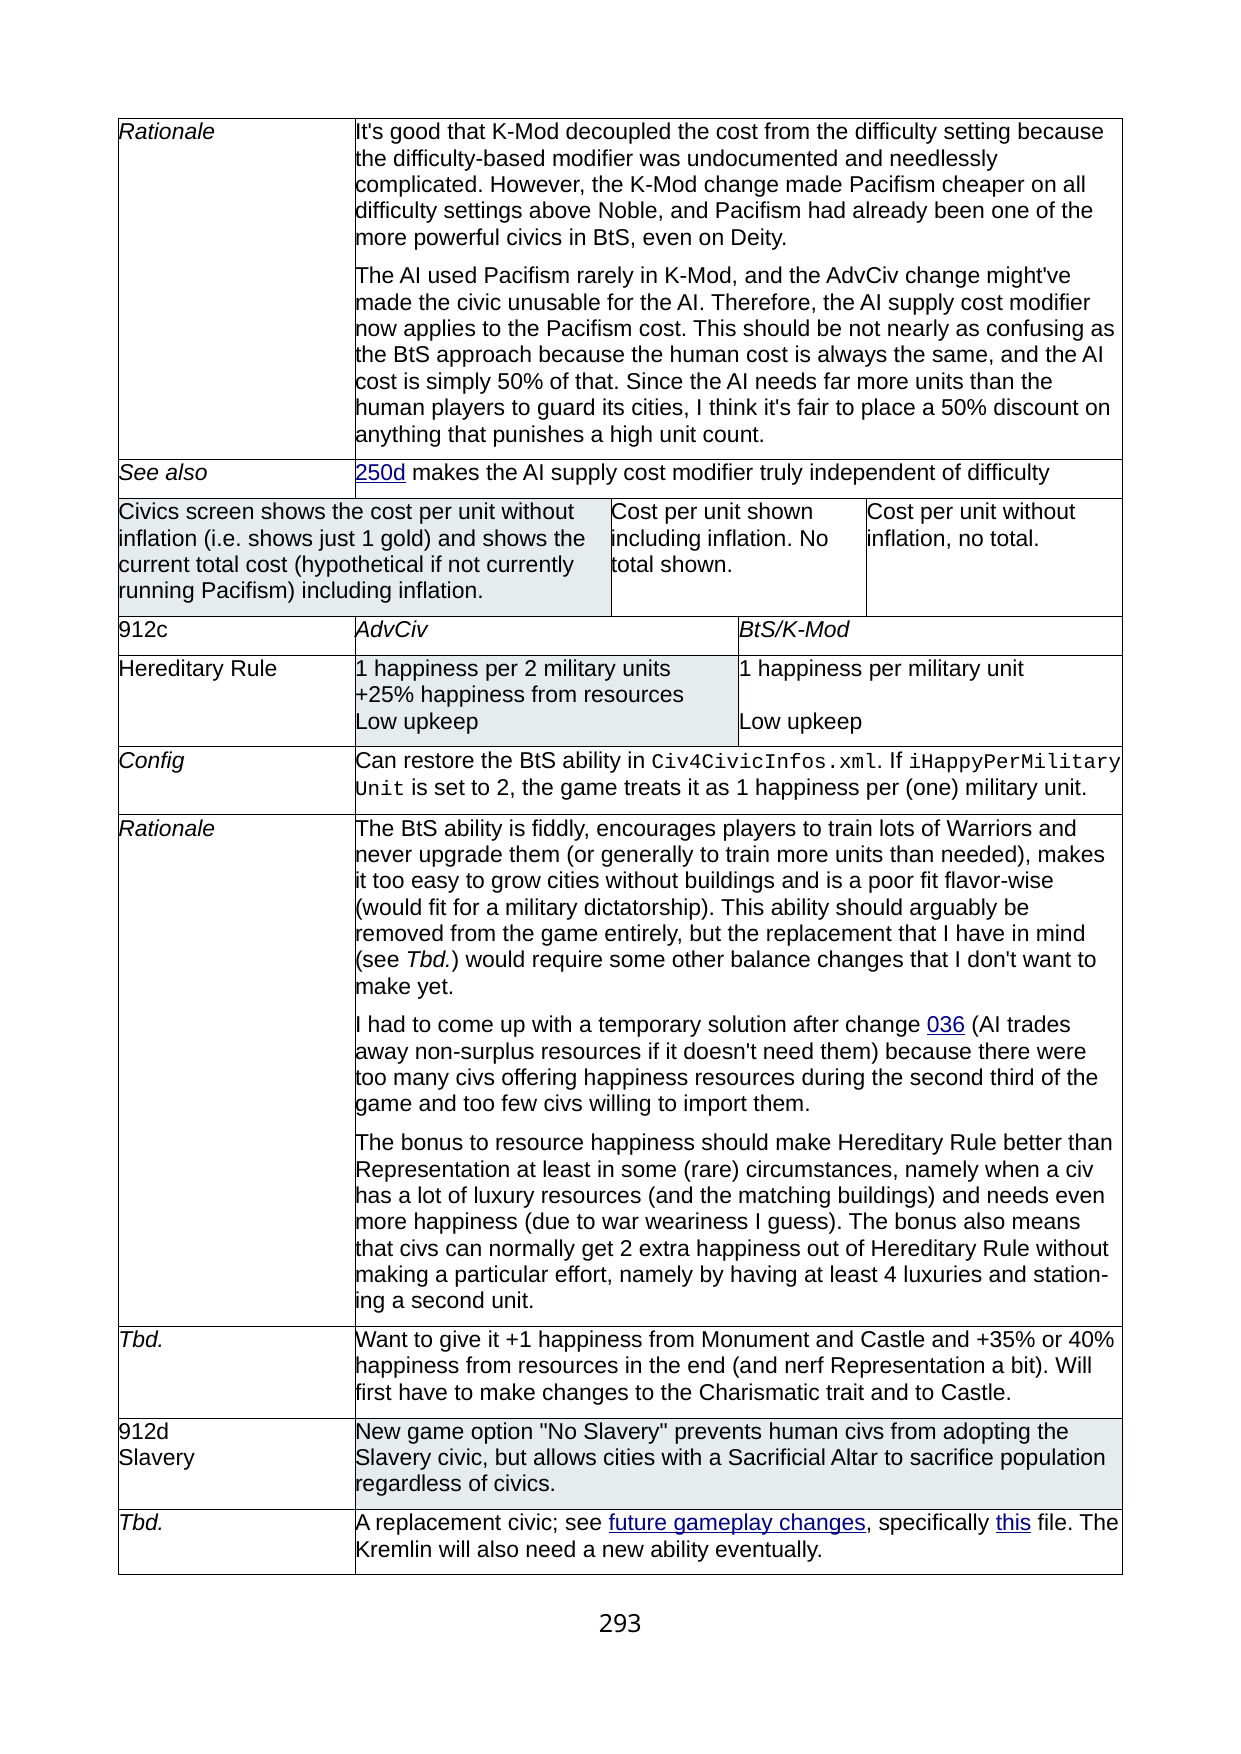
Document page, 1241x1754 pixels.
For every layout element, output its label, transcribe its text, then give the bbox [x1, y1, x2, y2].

table_cell Cost per unit without inflation, no total. [867, 499, 1122, 616]
table_cell Rationale [119, 815, 355, 1326]
table_cell 1 happiness per military unit Low upkeep [739, 656, 1122, 746]
table_cell A replacement civic; see future gameplay changes, specifically this file. The Kremlin will also need a new ability eventually. [356, 1510, 1122, 1574]
table_cell The BtS ability is fiddly, encourages players to train lots of Warriors and never upgrade them (or generally to train more units than needed), makes it too easy to grow cities without buildings and is a poor fit flavor-wise (would fit for a military dictatorship). This ability should arguably be removed from the game entirely, but the replacement that I have in mind (see Tbd.) would require some other balance changes that I don't want to make yet. I had to come up with a temporary solution after change 036 (AI trades away non-surplus resources if it doesn't need them) because there were too many civs offering happiness resources during the second third of the game and too few civs willing to import them. The bonus to resource happiness should make Hereditary Rule better than Representation at least in some (rare) circumstances, namely when a civ has a lot of luxury resources (and the matching buildings) and needs even more happiness (due to war weariness I guess). The bonus also means that civs can normally get 2 extra happiness out of Hereditary Rule without making a particular effort, namely by having at least 4 luxuries and station­ing a second unit. [356, 815, 1122, 1326]
table_cell AdvCiv [356, 617, 738, 655]
table_cell 1 happiness per 2 military units +25% happiness from resources Low upkeep [356, 656, 738, 746]
table_cell Tbd. [119, 1327, 355, 1418]
table_cell Can restore the BtS ability in Civ4CivicInfos.xml. If iHappyPerMilitary Unit is set to 2, the game treats it as 1 happiness per (one) military unit. [356, 747, 1122, 814]
table_cell Want to give it +1 happiness from Monument and Castle and +35% or 40% happiness from resources in the end (and nerf Representation a bit). Will first have to make changes to the Charismatic trait and to Castle. [356, 1327, 1122, 1418]
table_cell Rationale [119, 119, 355, 459]
table_cell See also [119, 460, 355, 498]
table_cell New game option "No Slavery" prevents human civs from adopting the Slavery civic, but allows cities with a Sacrificial Altar to sacrifice population regardless of civics. [356, 1419, 1122, 1509]
table_cell 250d makes the AI supply cost modifier truly independent of difficulty [356, 460, 1122, 498]
table_cell BtS/K-Mod [739, 617, 1122, 655]
table_cell Hereditary Rule [119, 656, 355, 746]
table_cell Config [119, 747, 355, 814]
table_cell It's good that K-Mod decoupled the cost from the difficulty setting because the difficulty-based modifier was undocumented and needlessly complicated. However, the K-Mod change made Pacifism cheaper on all difficulty settings above Noble, and Pacifism had already been one of the more powerful civics in BtS, even on Deity. The AI used Pacifism rarely in K-Mod, and the AdvCiv change might've made the civic unusable for the AI. Therefore, the AI supply cost modifier now applies to the Pacifism cost. This should be not nearly as confusing as the BtS approach because the human cost is always the same, and the AI cost is simply 50% of that. Since the AI needs far more units than the human players to guard its cities, I think it's fair to place a 50% discount on anything that punishes a high unit count. [356, 119, 1122, 459]
table_cell 912d Slavery [119, 1419, 355, 1509]
table_cell Tbd. [119, 1510, 355, 1574]
table_cell Cost per unit shown including inflation. No total shown. [612, 499, 866, 616]
table_cell 912c [119, 617, 355, 655]
table_cell Civics screen shows the cost per unit without inflation (i.e. shows just 1 gold) and shows the current total cost (hypothetical if not currently running Pacifism) including inflation. [119, 499, 611, 616]
